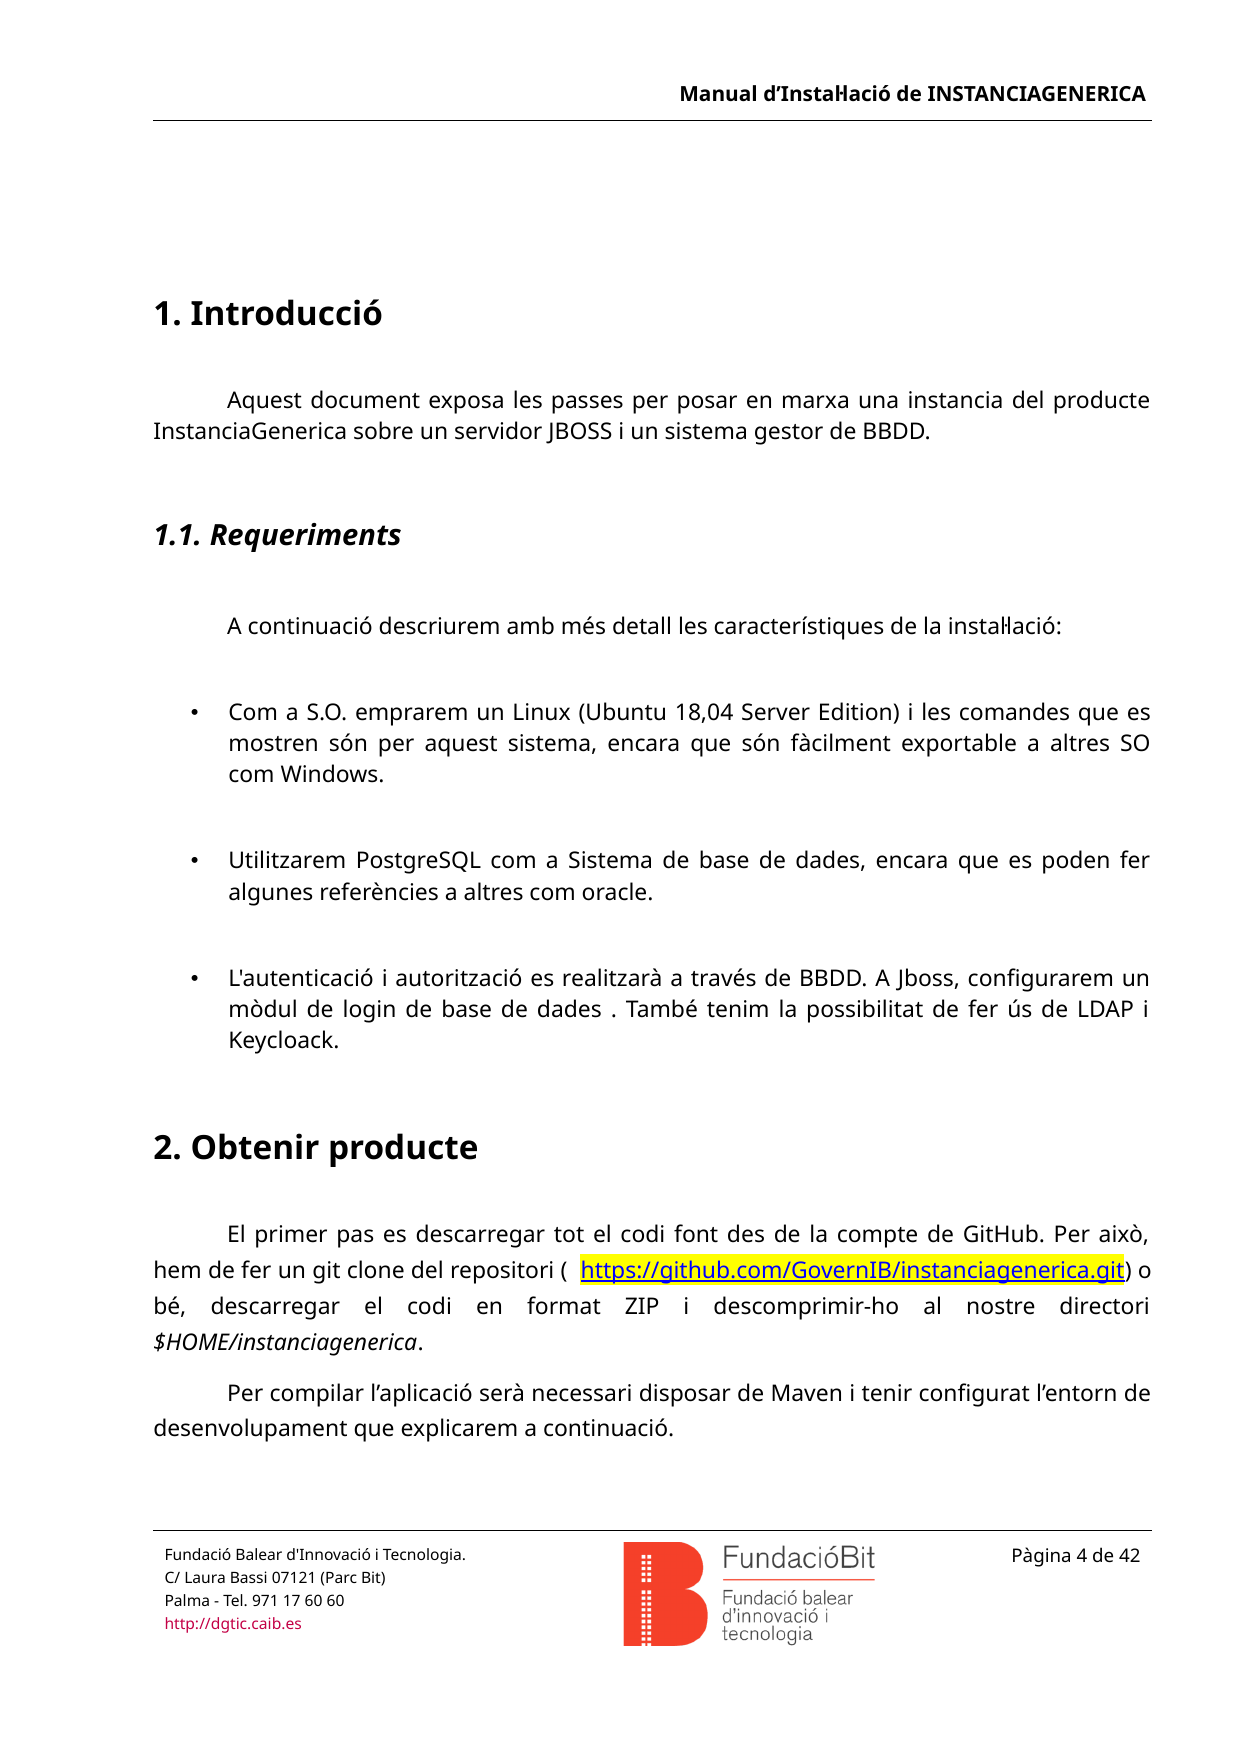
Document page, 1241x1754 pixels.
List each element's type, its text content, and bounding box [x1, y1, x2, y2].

picture [623, 1542, 875, 1646]
list L'autenticació i autorització es realitzarà a través de BBDD. A Jboss, configurarem un mòdul de login de base de dades . També tenim la possibilitat de fer ús de LDAP i Keycloack. [191, 962, 1152, 1055]
subtitle Obtenir producte [153, 1123, 1152, 1169]
subtitle Introducció [153, 289, 1152, 335]
subtitle Requeriments [153, 514, 1152, 554]
text Aquest document exposa les passes per posar en marxa una instancia del producte InstanciaGenerica sobre un servidor JBOSS i un sistema gestor de BBDD. [153, 384, 1152, 447]
text A continuació descriurem amb més detall les característiques de la instal·lació: [153, 610, 1152, 641]
text El primer pas es descarregar tot el codi font des de la compte de GitHub. Per això, hem de fer un git clone del repositori ( https://github.com/GovernIB/instanciagenerica.git) o bé, descarregar el codi en format ZIP i descomprimir-ho al nostre directori $HOME/instanciagenerica. [153, 1218, 1152, 1357]
list Utilitzarem PostgreSQL com a Sistema de base de dades, encara que es poden fer algunes referències a altres com oracle. [191, 844, 1152, 907]
text Per compilar l’aplicació serà necessari disposar de Maven i tenir configurat l’entorn de desenvolupament que explicarem a continuació. [153, 1376, 1152, 1444]
list Com a S.O. emprarem un Linux (Ubuntu 18,04 Server Edition) i les comandes que es mostren són per aquest sistema, encara que són fàcilment exportable a altres SO com Windows. [191, 696, 1152, 789]
